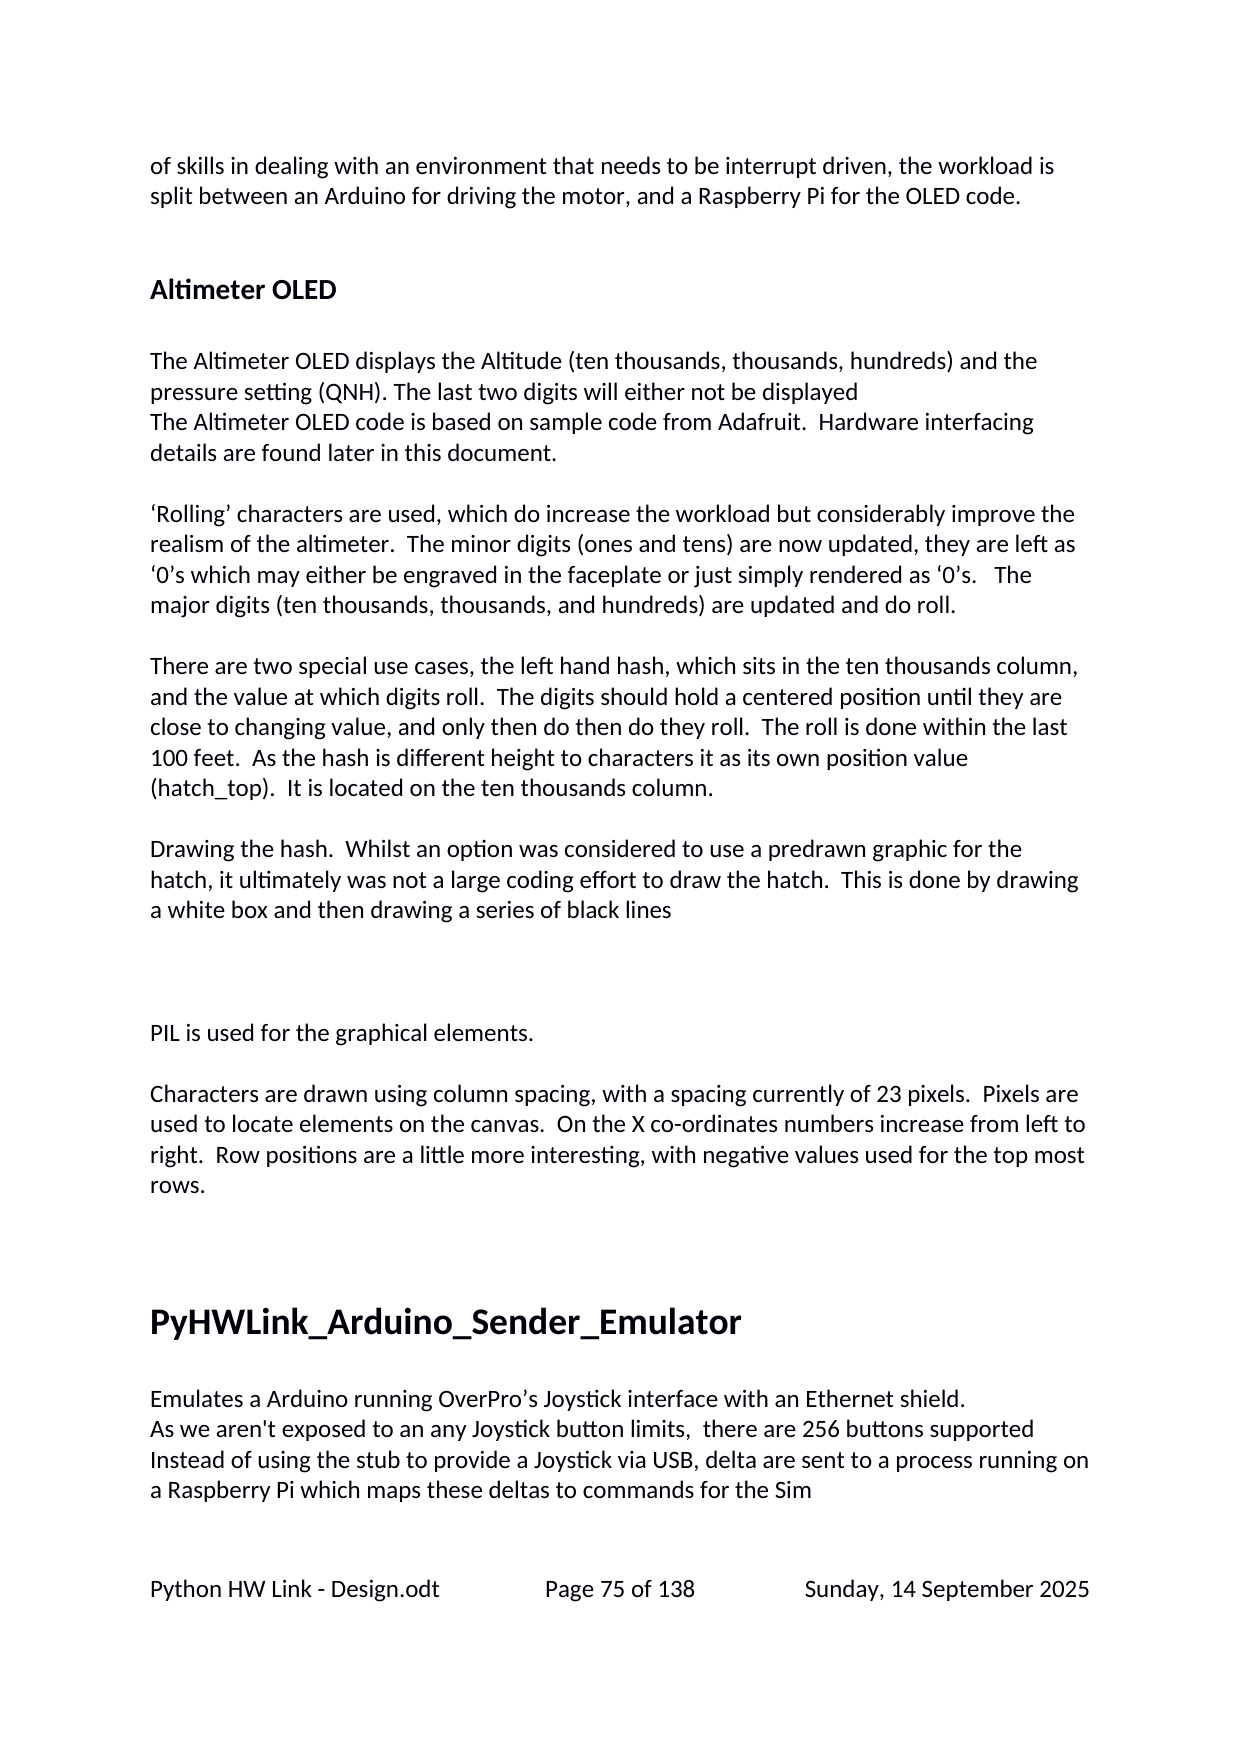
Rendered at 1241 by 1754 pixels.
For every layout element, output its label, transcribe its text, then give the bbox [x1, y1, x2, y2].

text Characters are drawn using column spacing, with a spacing currently of 23 pixels. Pixels are used to locate elements on the canvas. On the X co-ordinates numbers increase from left to right. Row positions are a little more interesting, with negative values used for the top most rows. [150, 1078, 1090, 1200]
text The Altimeter OLED displays the Altitude (ten thousands, thousands, hundreds) and the pressure setting (QNH). The last two digits will either not be displayed [150, 345, 1090, 406]
subtitle Altimeter OLED [150, 271, 1090, 306]
text The Altimeter OLED code is based on sample code from Adafruit. Hardware interfacing details are found later in this document. [150, 406, 1090, 467]
text PIL is used for the graphical elements. [150, 1017, 1090, 1047]
text There are two special use cases, the left hand hash, which sits in the ten thousands column, and the value at which digits roll. The digits should hold a centered position until they are close to changing value, and only then do then do they roll. The roll is done within the last 100 feet. As the hash is different height to characters it as its own position value (hatch_top). It is located on the ten thousands column. [150, 650, 1090, 803]
text As we aren't exposed to an any Joystick button limits, there are 256 buttons supported [150, 1413, 1090, 1444]
text ‘Rolling’ characters are used, which do increase the workload but considerably improve the realism of the altimeter. The minor digits (ones and tens) are now updated, they are left as ‘0’s which may either be engraved in the faceplate or just simply rendered as ‘0’s. The major digits (ten thousands, thousands, and hundreds) are updated and do roll. [150, 498, 1090, 620]
text Emulates a Arduino running OverPro’s Joystick interface with an Ethernet shield. [150, 1383, 1090, 1413]
subtitle PyHWLink_Arduino_Sender_Emulator [150, 1298, 1090, 1344]
text Drawing the hash. Whilst an option was considered to use a predrawn graphic for the hatch, it ultimately was not a large coding effort to draw the hatch. This is done by drawing a white box and then drawing a series of black lines [150, 833, 1090, 925]
text of skills in dealing with an environment that needs to be interrupt driven, the workload is split between an Arduino for driving the motor, and a Raspberry Pi for the OLED code. [150, 150, 1090, 211]
text Instead of using the stub to provide a Joystick via USB, delta are sent to a process running on a Raspberry Pi which maps these deltas to commands for the Sim [150, 1444, 1090, 1505]
